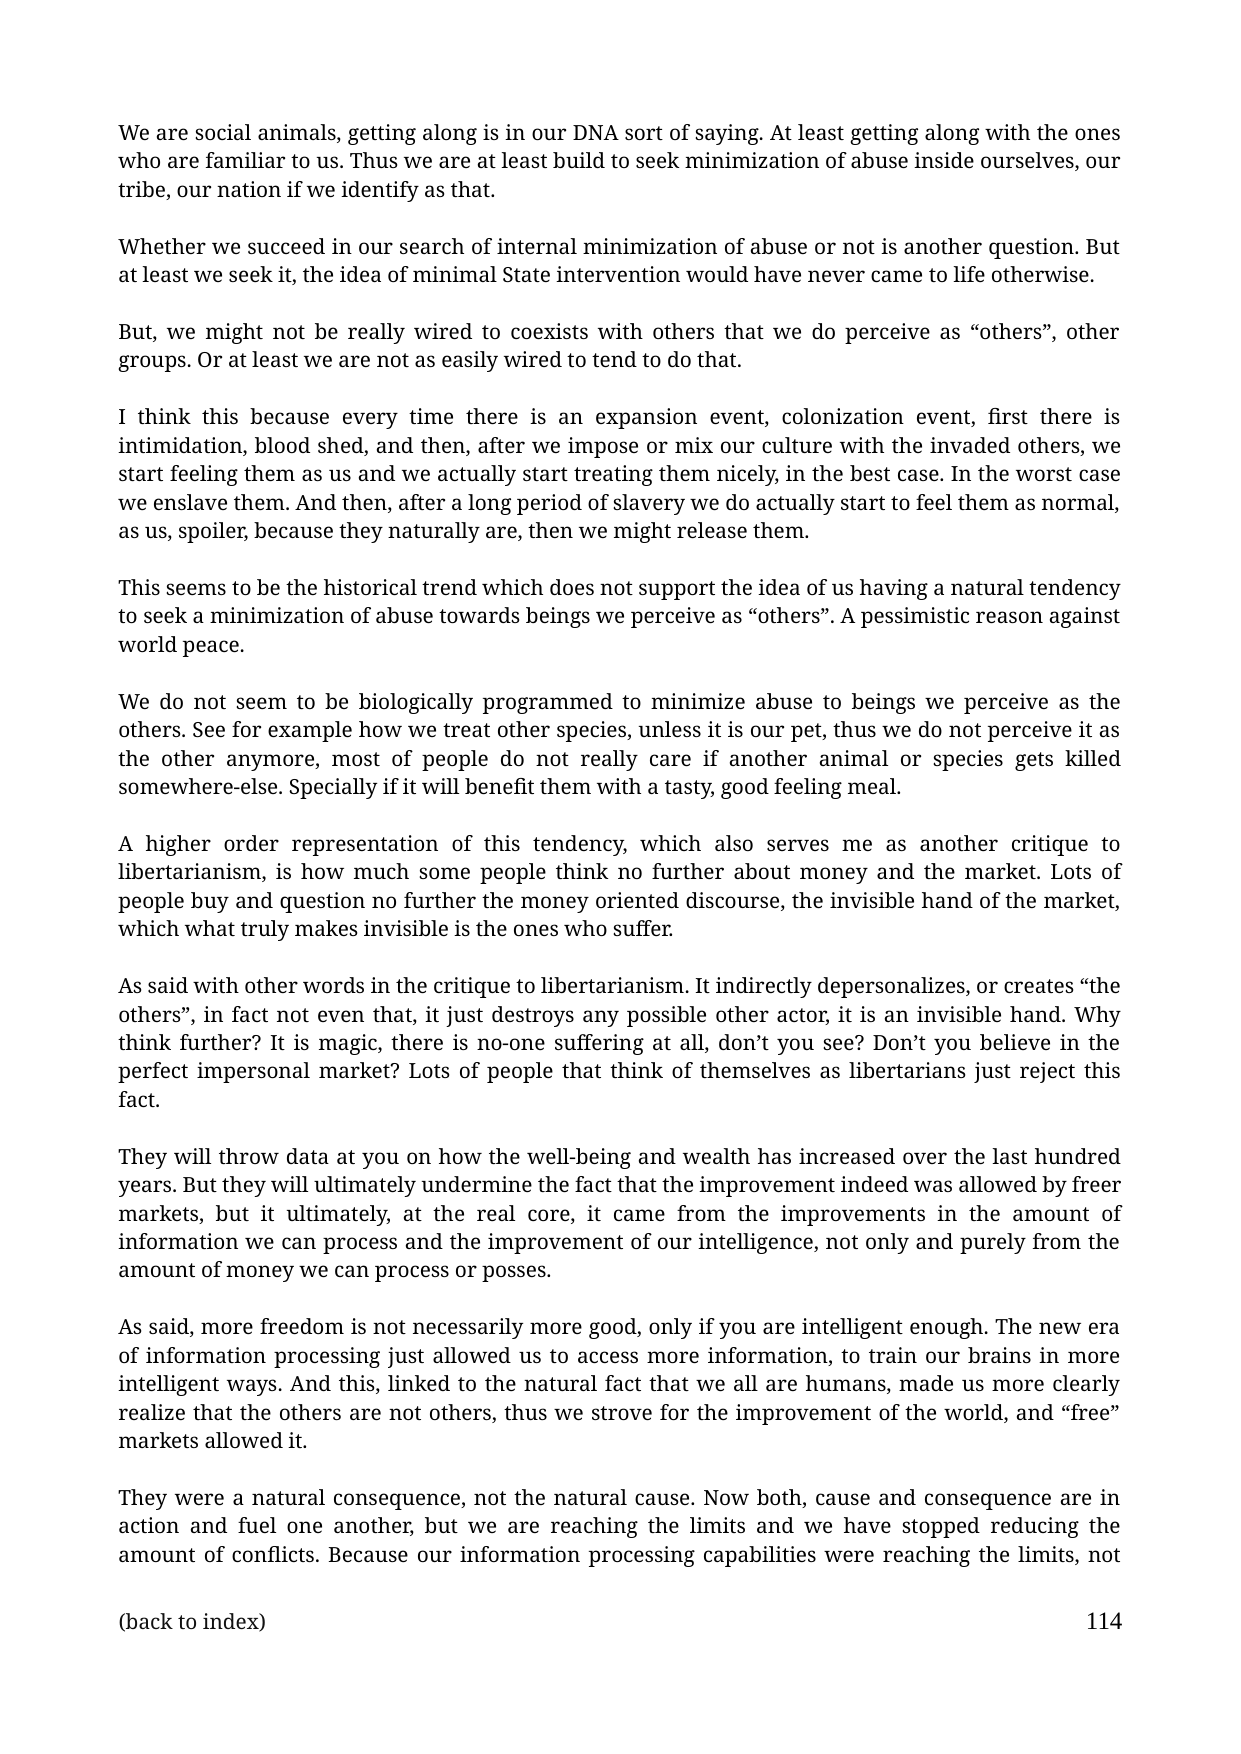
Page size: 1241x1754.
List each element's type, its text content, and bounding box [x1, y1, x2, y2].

text I think this because every time there is an expansion event, colonization event, first there is intimidation, blood shed, and then, after we impose or mix our culture with the invaded others, we start feeling them as us and we actually start treating them nicely, in the best case. In the worst case we enslave them. And then, after a long period of slavery we do actually start to feel them as normal, as us, spoiler, because they naturally are, then we might release them. [118, 402, 1122, 545]
text But, we might not be really wired to coexists with others that we do perceive as “others”, other groups. Or at least we are not as easily wired to tend to do that. [118, 317, 1122, 374]
text Whether we succeed in our search of internal minimization of abuse or not is another question. But at least we seek it, the idea of minimal State intervention would have never came to life otherwise. [118, 232, 1122, 289]
text They were a natural consequence, not the natural cause. Now both, cause and consequence are in action and fuel one another, but we are reaching the limits and we have stopped reducing the amount of conflicts. Because our information processing capabilities were reaching the limits, not [118, 1483, 1122, 1568]
text We are social animals, getting along is in our DNA sort of saying. At least getting along with the ones who are familiar to us. Thus we are at least build to seek minimization of abuse inside ourselves, our tribe, our nation if we identify as that. [118, 118, 1122, 203]
text We do not seem to be biologically programmed to minimize abuse to beings we perceive as the others. See for example how we treat other species, unless it is our pet, thus we do not perceive it as the other anymore, most of people do not really care if another animal or species gets killed somewhere-else. Specially if it will benefit them with a tasty, good feeling meal. [118, 687, 1122, 801]
text As said, more freedom is not necessarily more good, only if you are intelligent enough. The new era of information processing just allowed us to access more information, to train our brains in more intelligent ways. And this, linked to the natural fact that we all are humans, made us more clearly realize that the others are not others, thus we strove for the improvement of the world, and “free” markets allowed it. [118, 1312, 1122, 1455]
text This seems to be the historical trend which does not support the idea of us having a natural tendency to seek a minimization of abuse towards beings we perceive as “others”. A pessimistic reason against world peace. [118, 573, 1122, 658]
text A higher order representation of this tendency, which also serves me as another critique to libertarianism, is how much some people think no further about money and the market. Lots of people buy and question no further the money oriented discourse, the invisible hand of the market, which what truly makes invisible is the ones who suffer. [118, 829, 1122, 943]
text They will throw data at you on how the well-being and wealth has increased over the last hundred years. But they will ultimately undermine the fact that the improvement indeed was allowed by freer markets, but it ultimately, at the real core, it came from the improvements in the amount of information we can process and the improvement of our intelligence, not only and purely from the amount of money we can process or posses. [118, 1142, 1122, 1284]
text As said with other words in the critique to libertarianism. It indirectly depersonalizes, or creates “the others”, in fact not even that, it just destroys any possible other actor, it is an invisible hand. Why think further? It is magic, there is no-one suffering at all, don’t you see? Don’t you believe in the perfect impersonal market? Lots of people that think of themselves as libertarians just reject this fact. [118, 971, 1122, 1113]
